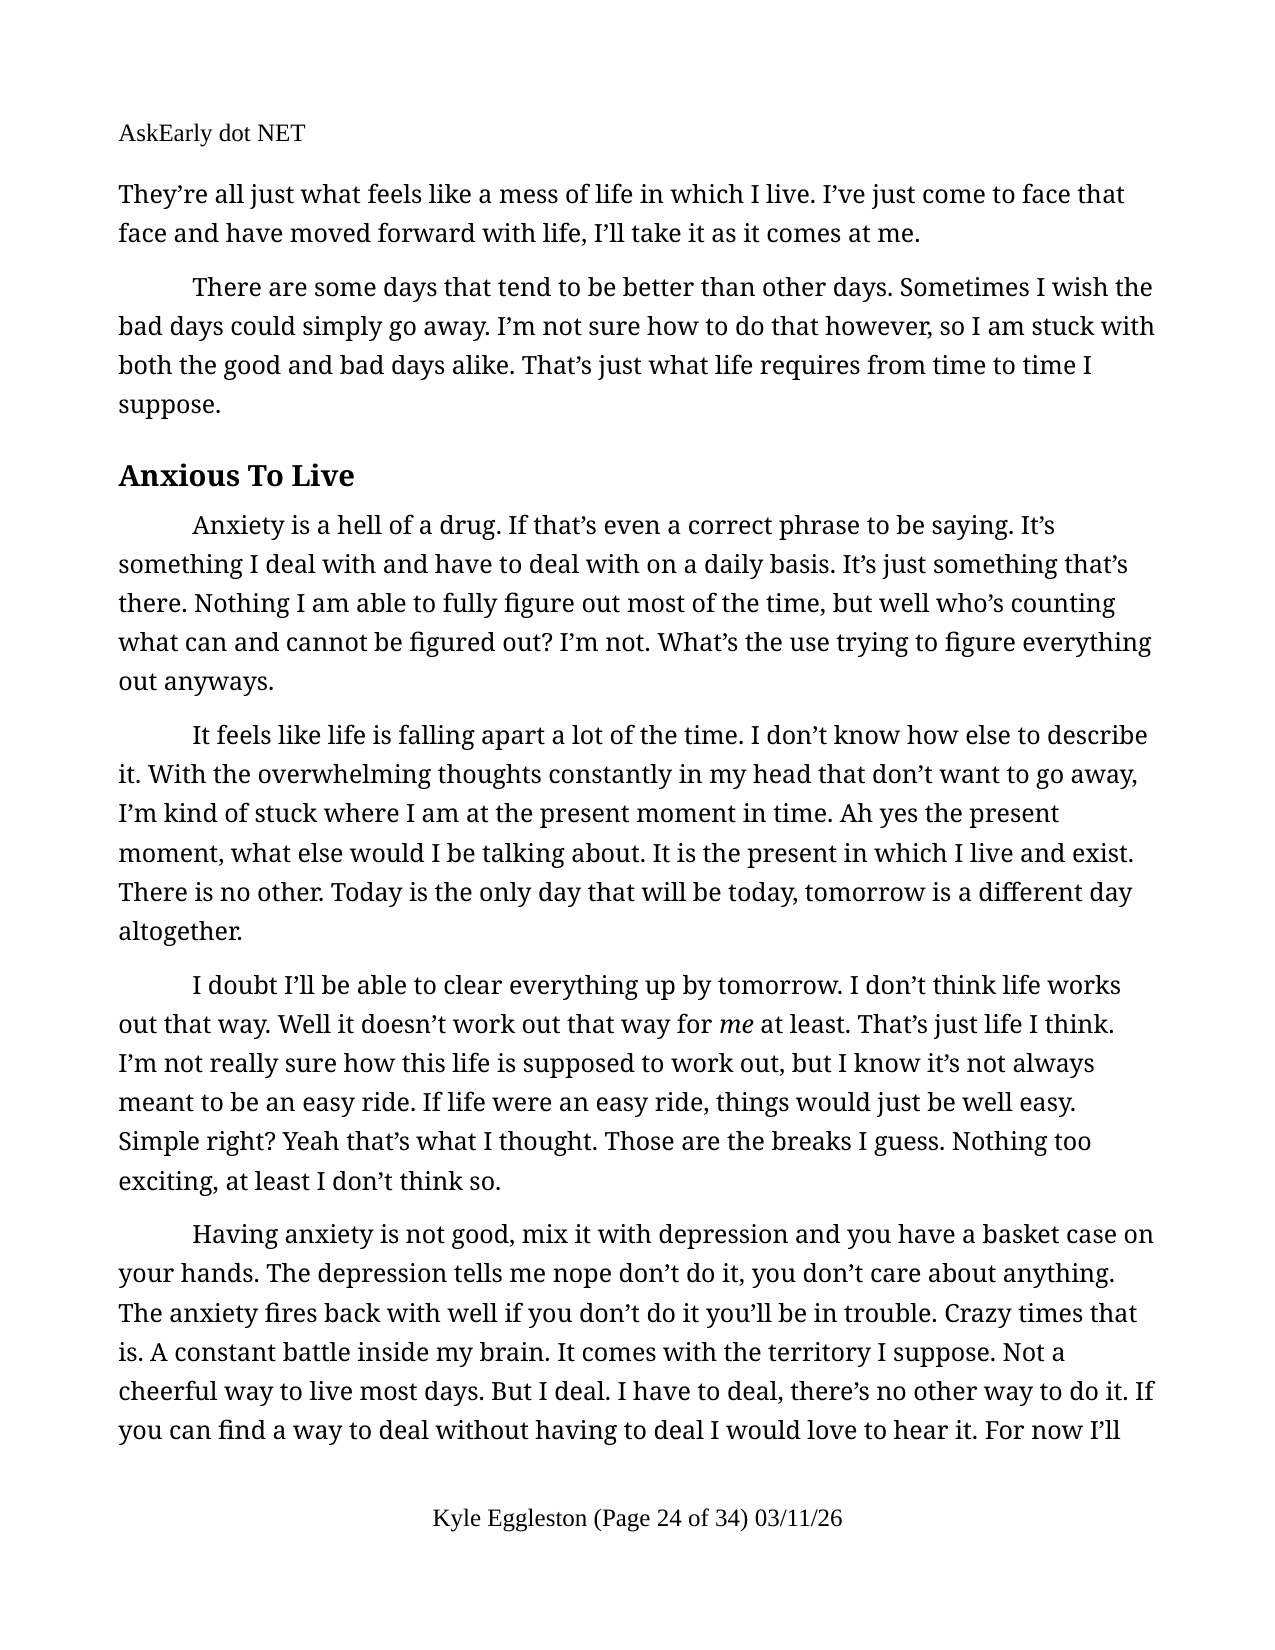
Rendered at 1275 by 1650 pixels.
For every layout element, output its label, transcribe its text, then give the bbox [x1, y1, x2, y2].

text It feels like life is falling apart a lot of the time. I don’t know how else to describe it. With the overwhelming thoughts constantly in my head that don’t want to go away, I’m kind of stuck where I am at the present moment in time. Ah yes the present moment, what else would I be talking about. It is the present in which I live and exist. There is no other. Today is the only day that will be today, tomorrow is a different day altogether. [118, 718, 1157, 948]
text They’re all just what feels like a mess of life in which I live. I’ve just come to face that face and have moved forward with life, I’ll take it as it comes at me. [118, 176, 1157, 249]
text There are some days that tend to be better than other days. Sometimes I wish the bad days could simply go away. I’m not sure how to do that however, so I am stuck with both the good and bad days alike. That’s just what life requires from time to time I suppose. [118, 269, 1157, 421]
text Anxiety is a hell of a drug. If that’s even a correct phrase to be saying. It’s something I deal with and have to deal with on a daily basis. It’s just something that’s there. Nothing I am able to fully figure out most of the time, but well who’s counting what can and cannot be figured out? I’m not. What’s the use trying to figure everything out anyways. [118, 507, 1157, 698]
text I doubt I’ll be able to clear everything up by tomorrow. I don’t think life works out that way. Well it doesn’t work out that way for me at least. That’s just life I think. I’m not really sure how this life is supposed to work out, but I know it’s not always meant to be an easy ride. If life were an easy ride, things would just be well easy. Simple right? Yeah that’s what I thought. Those are the breaks I guess. Nothing too exciting, at least I don’t think so. [118, 967, 1157, 1197]
subtitle Anxious To Live [118, 455, 1157, 495]
text Having anxiety is not good, mix it with depression and you have a basket case on your hands. The depression tells me nope don’t do it, you don’t care about anything. The anxiety fires back with well if you don’t do it you’ll be in trouble. Crazy times that is. A constant battle inside my brain. It comes with the territory I suppose. Not a cheerful way to live most days. But I deal. I have to deal, there’s no other way to do it. If you can find a way to deal without having to deal I would love to hear it. For now I’ll [118, 1217, 1157, 1447]
